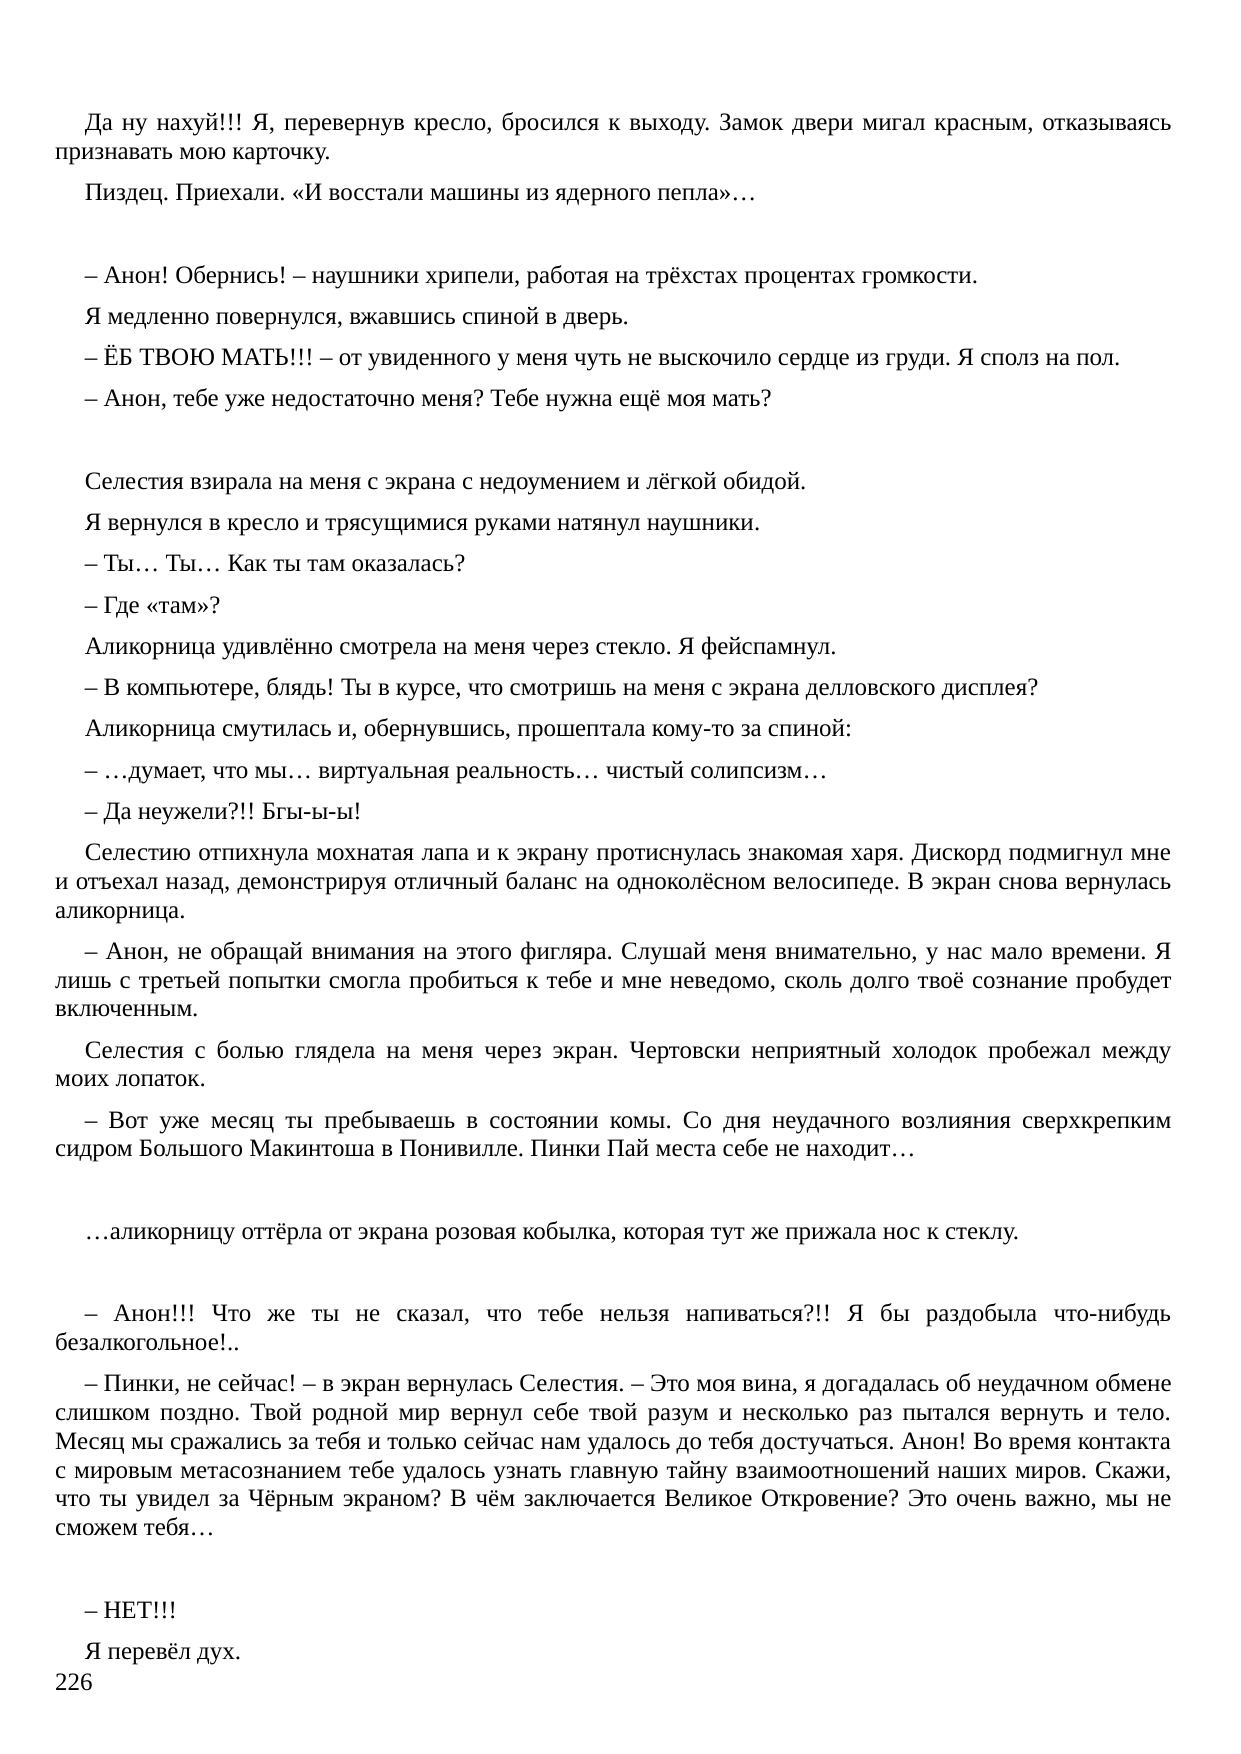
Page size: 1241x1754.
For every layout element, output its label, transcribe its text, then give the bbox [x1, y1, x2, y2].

text – Пинки, не сейчас! – в экран вернулась Селестия. – Это моя вина, я догадалась об неудачном обмене слишком поздно. Твой родной мир вернул себе твой разум и несколько раз пытался вернуть и тело. Месяц мы сражались за тебя и только сейчас нам удалось до тебя достучаться. Анон! Во время контакта с мировым метасознанием тебе удалось узнать главную тайну взаимоотношений наших миров. Скажи, что ты увидел за Чёрным экраном? В чём заключается Великое Откровение? Это очень важно, мы не сможем тебя… [55, 1368, 1173, 1541]
text …аликорницу оттёрла от экрана розовая кобылка, которая тут же прижала нос к стеклу. [55, 1216, 1173, 1245]
text Аликорница смутилась и, обернувшись, прошептала кому-то за спиной: [55, 713, 1173, 742]
text – Где «там»? [55, 590, 1173, 618]
text – ЁБ ТВОЮ МАТЬ!!! – от увиденного у меня чуть не выскочило сердце из груди. Я сполз на пол. [55, 342, 1173, 371]
text – Анон, не обращай внимания на этого фигляра. Слушай меня внимательно, у нас мало времени. Я лишь с третьей попытки смогла пробиться к тебе и мне неведомо, сколь долго твоё сознание пробудет включенным. [55, 936, 1173, 1022]
text Аликорница удивлённо смотрела на меня через стекло. Я фейспамнул. [55, 631, 1173, 660]
text – Ты… Ты… Как ты там оказалась? [55, 548, 1173, 577]
text – Анон!!! Что же ты не сказал, что тебе нельзя напиваться?!! Я бы раздобыла что-нибудь безалкогольное!.. [55, 1298, 1173, 1356]
text – НЕТ!!! [55, 1595, 1173, 1623]
text Я вернулся в кресло и трясущимися руками натянул наушники. [55, 507, 1173, 536]
text Селестию отпихнула мохнатая лапа и к экрану протиснулась знакомая харя. Дискорд подмигнул мне и отъехал назад, демонстрируя отличный баланс на одноколёсном велосипеде. В экран снова вернулась аликорница. [55, 837, 1173, 923]
text Я медленно повернулся, вжавшись спиной в дверь. [55, 301, 1173, 330]
text – Анон, тебе уже недостаточно меня? Тебе нужна ещё моя мать? [55, 383, 1173, 412]
text Пиздец. Приехали. «И восстали машины из ядерного пепла»… [55, 177, 1173, 206]
text – Да неужели?!! Бгы-ы-ы! [55, 796, 1173, 825]
text – Вот уже месяц ты пребываешь в состоянии комы. Со дня неудачного возлияния сверхкрепким сидром Большого Макинтоша в Понивилле. Пинки Пай места себе не находит… [55, 1105, 1173, 1162]
text – В компьютере, блядь! Ты в курсе, что смотришь на меня с экрана делловского дисплея? [55, 672, 1173, 701]
text – …думает, что мы… виртуальная реальность… чистый солипсизм… [55, 755, 1173, 783]
text Селестия с болью глядела на меня через экран. Чертовски неприятный холодок пробежал между моих лопаток. [55, 1035, 1173, 1092]
text Селестия взирала на меня с экрана с недоумением и лёгкой обидой. [55, 466, 1173, 495]
text Я перевёл дух. [55, 1636, 1173, 1665]
text Да ну нахуй!!! Я, перевернув кресло, бросился к выходу. Замок двери мигал красным, отказываясь признавать мою карточку. [55, 107, 1173, 165]
text – Анон! Обернись! – наушники хрипели, работая на трёхстах процентах громкости. [55, 260, 1173, 288]
